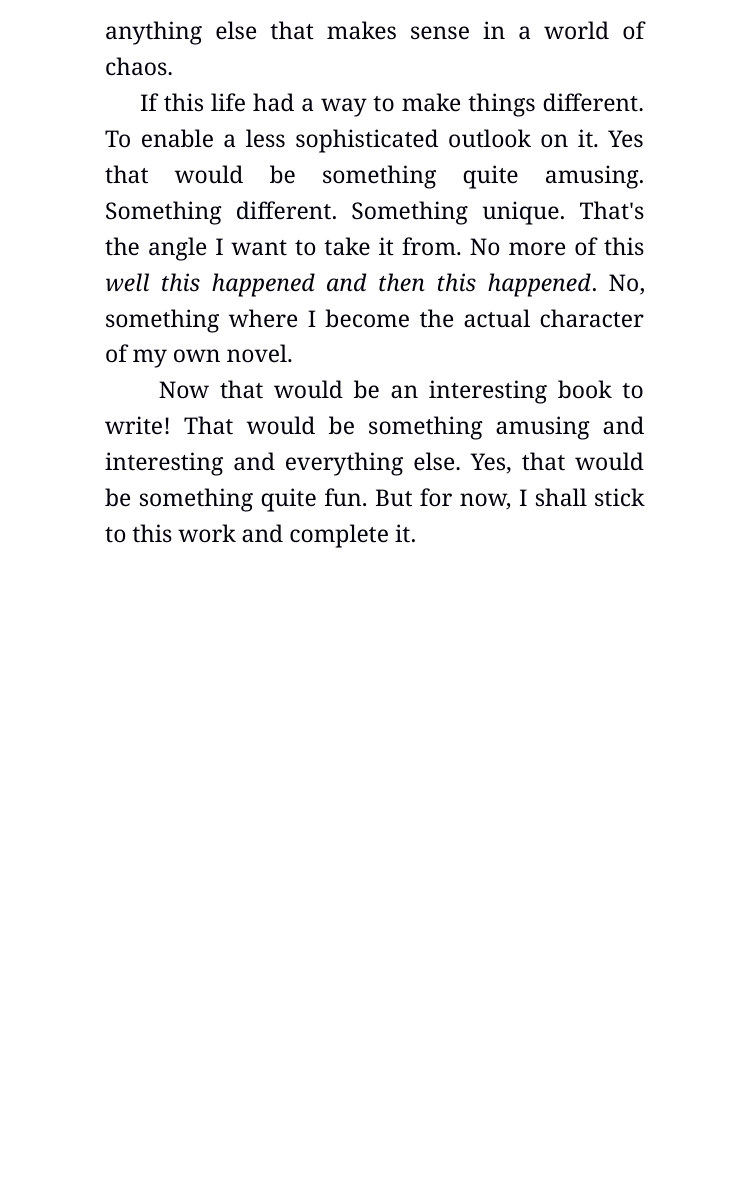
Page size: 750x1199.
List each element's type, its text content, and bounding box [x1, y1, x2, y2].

text Now that would be an interesting book to write! That would be something amusing and interesting and everything else. Yes, that would be something quite fun. But for now, I shall stick to this work and complete it. [105, 374, 645, 549]
text anything else that makes sense in a world of chaos. [105, 15, 645, 82]
text If this life had a way to make things different. To enable a less sophisticated outlook on it. Yes that would be something quite amusing. Something different. Something unique. That's the angle I want to take it from. No more of this well this happened and then this happened. No, something where I become the actual character of my own novel. [105, 87, 645, 370]
